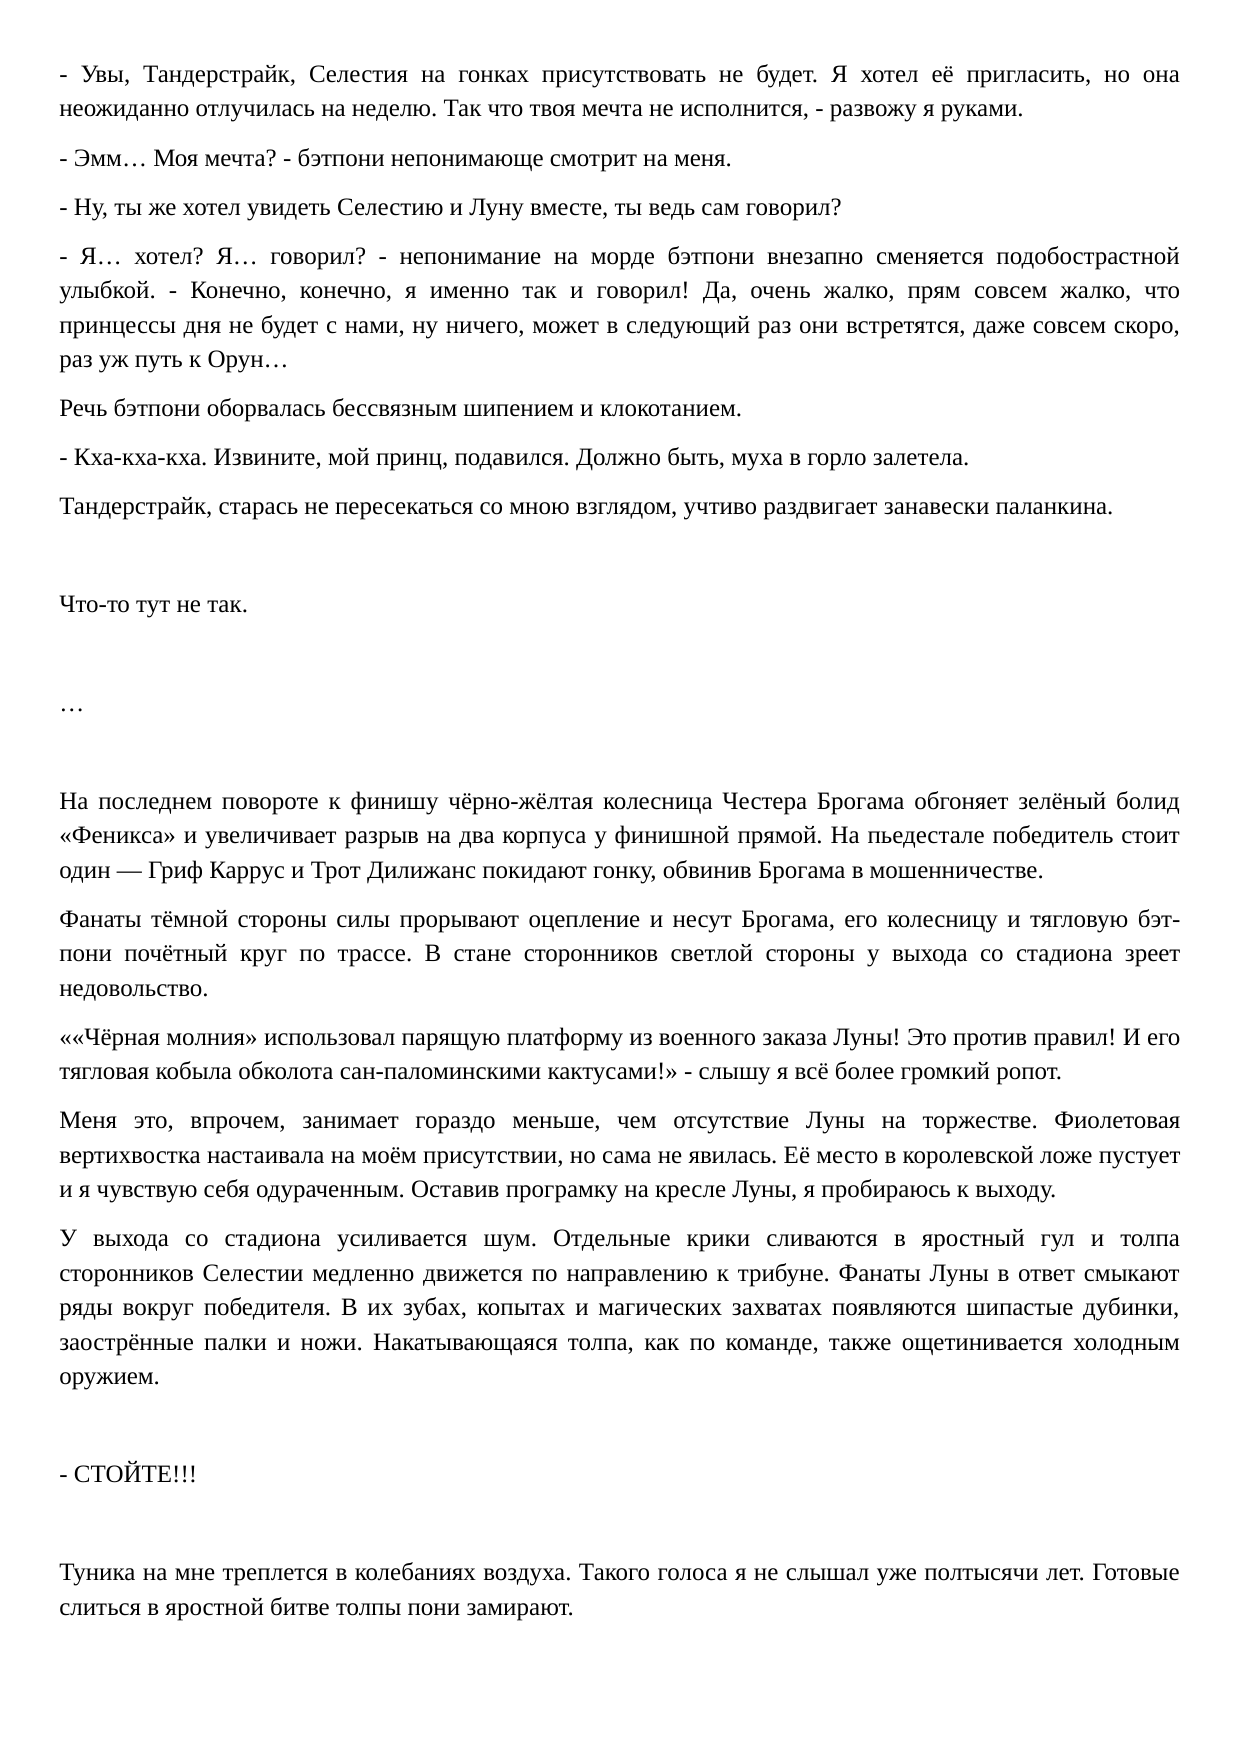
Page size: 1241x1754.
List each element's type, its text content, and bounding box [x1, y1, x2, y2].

text - СТОЙТЕ!!! [59, 1459, 1181, 1488]
text У выхода со стадиона усиливается шум. Отдельные крики сливаются в яростный гул и толпа сторонников Селестии медленно движется по направлению к трибуне. Фанаты Луны в ответ смыкают ряды вокруг победителя. В их зубах, копытах и магических захватах появляются шипастые дубинки, заострённые палки и ножи. Накатывающаяся толпа, как по команде, также ощетинивается холодным оружием. [59, 1223, 1181, 1390]
text - Кха-кха-кха. Извините, мой принц, подавился. Должно быть, муха в горло залетела. [59, 442, 1181, 471]
text … [59, 688, 1181, 716]
text На последнем повороте к финишу чёрно-жёлтая колесница Честера Брогама обгоняет зелёный болид «Феникса» и увеличивает разрыв на два корпуса у финишной прямой. На пьедестале победитель стоит один — Гриф Каррус и Трот Дилижанс покидают гонку, обвинив Брогама в мошенничестве. [59, 786, 1181, 883]
text - Я… хотел? Я… говорил? - непонимание на морде бэтпони внезапно сменяется подобострастной улыбкой. - Конечно, конечно, я именно так и говорил! Да, очень жалко, прям совсем жалко, что принцессы дня не будет с нами, ну ничего, может в следующий раз они встретятся, даже совсем скоро, раз уж путь к Орун… [59, 241, 1181, 373]
text Фанаты тёмной стороны силы прорывают оцепление и несут Брогама, его колесницу и тягловую бэт-пони почётный круг по трассе. В стане сторонников светлой стороны у выхода со стадиона зреет недовольство. [59, 904, 1181, 1001]
text ««Чёрная молния» использовал парящую платформу из военного заказа Луны! Это против правил! И его тягловая кобыла обколота сан-паломинскими кактусами!» - слышу я всё более громкий ропот. [59, 1022, 1181, 1085]
text - Эмм… Моя мечта? - бэтпони непонимающе смотрит на меня. [59, 143, 1181, 171]
text Туника на мне треплется в колебаниях воздуха. Такого голоса я не слышал уже полтысячи лет. Готовые слиться в яростной битве толпы пони замирают. [59, 1557, 1181, 1621]
text - Ну, ты же хотел увидеть Селестию и Луну вместе, ты ведь сам говорил? [59, 192, 1181, 220]
text - Увы, Тандерстрайк, Селестия на гонках присутствовать не будет. Я хотел её пригласить, но она неожиданно отлучилась на неделю. Так что твоя мечта не исполнится, - развожу я руками. [59, 59, 1181, 122]
text Меня это, впрочем, занимает гораздо меньше, чем отсутствие Луны на торжестве. Фиолетовая вертихвостка настаивала на моём присутствии, но сама не явилась. Её место в королевской ложе пустует и я чувствую себя одураченным. Оставив програмку на кресле Луны, я пробираюсь к выходу. [59, 1105, 1181, 1203]
text Что-то тут не так. [59, 589, 1181, 618]
text Речь бэтпони оборвалась бессвязным шипением и клокотанием. [59, 393, 1181, 422]
text Тандерстрайк, старась не пересекаться со мною взглядом, учтиво раздвигает занавески паланкина. [59, 491, 1181, 520]
